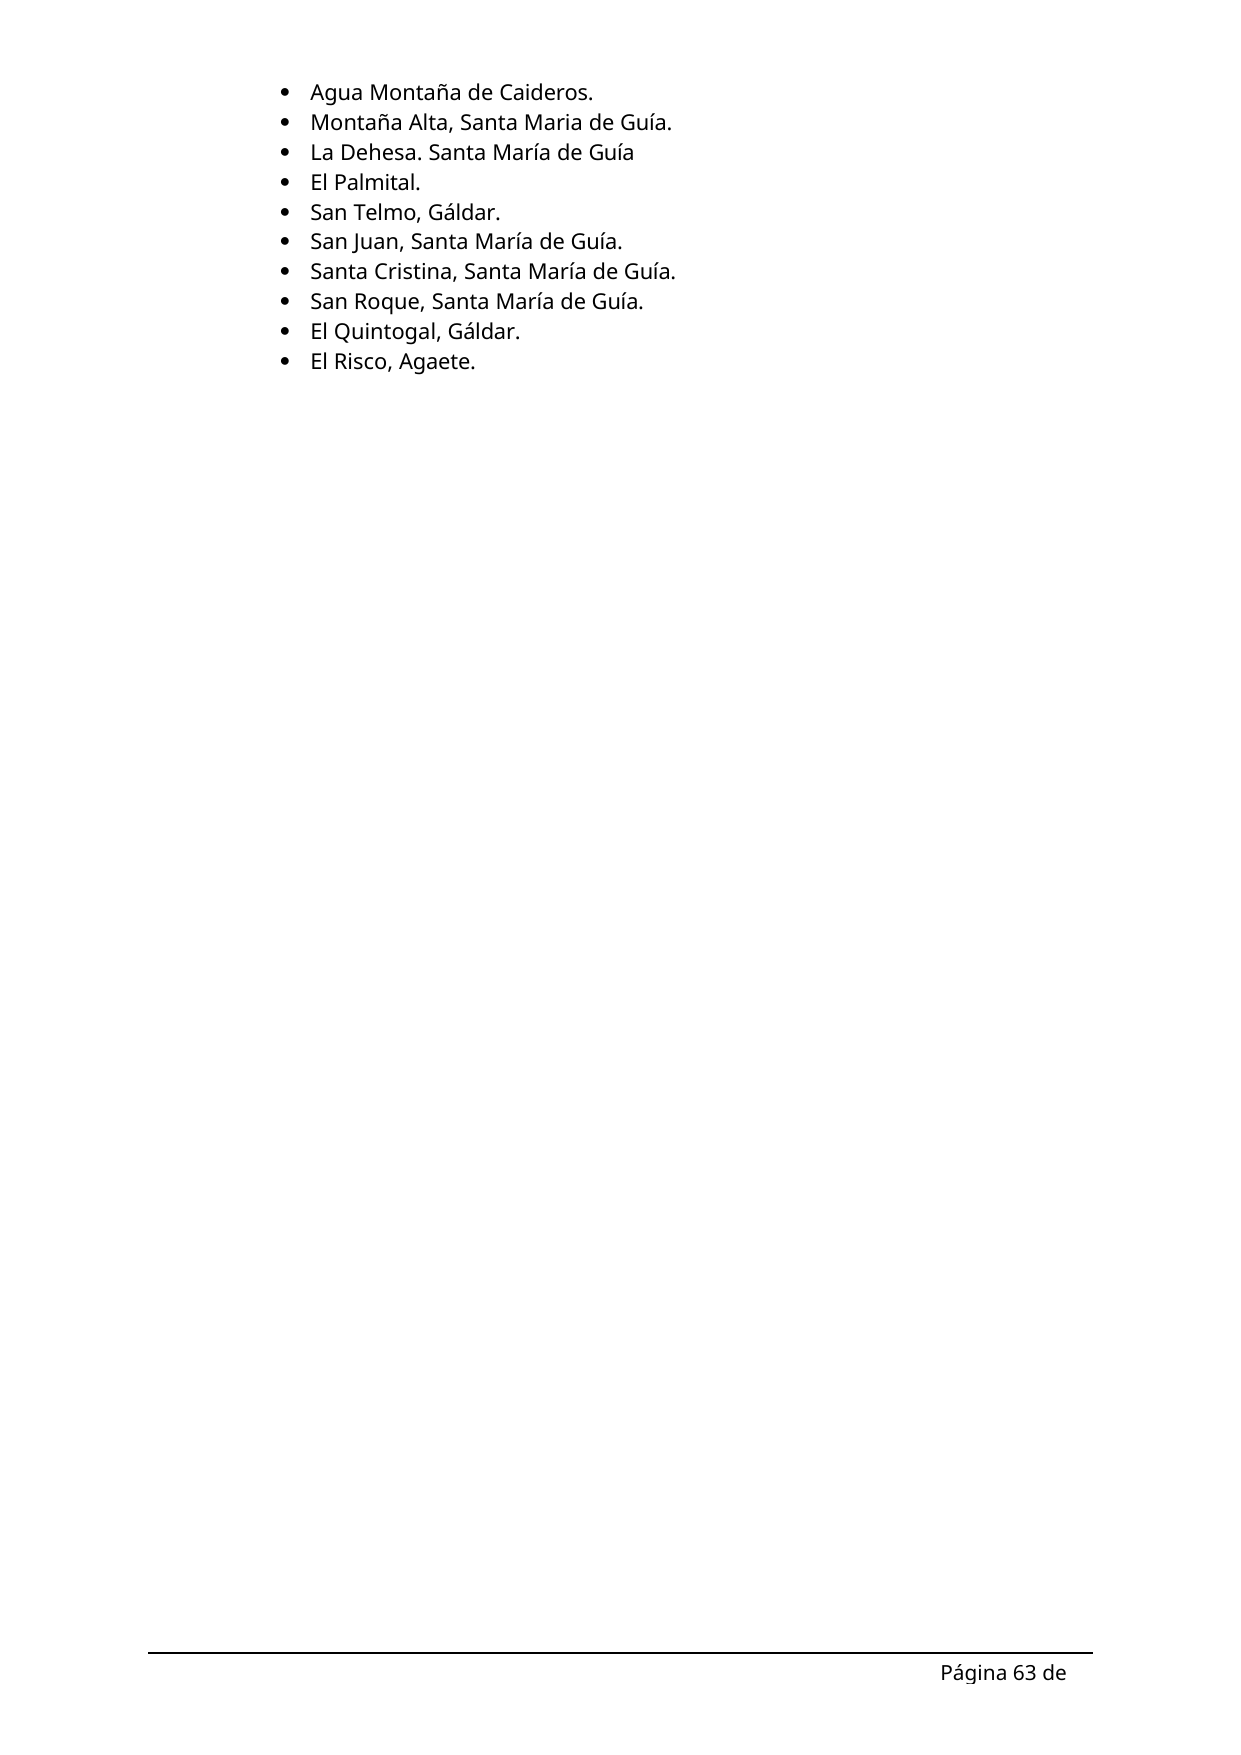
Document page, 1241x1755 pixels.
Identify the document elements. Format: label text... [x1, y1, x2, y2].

list San Juan, Santa María de Guía. [281, 226, 693, 256]
list El Risco, Agaete. [281, 346, 693, 375]
list Agua Montaña de Caideros. [281, 77, 693, 107]
list La Dehesa. Santa María de Guía [281, 137, 693, 167]
list San Roque, Santa María de Guía. [281, 286, 693, 316]
list Montaña Alta, Santa Maria de Guía. [281, 107, 693, 137]
list El Palmital. [281, 167, 693, 196]
list San Telmo, Gáldar. [281, 196, 693, 226]
list El Quintogal, Gáldar. [281, 316, 693, 346]
list Santa Cristina, Santa María de Guía. [281, 256, 693, 286]
